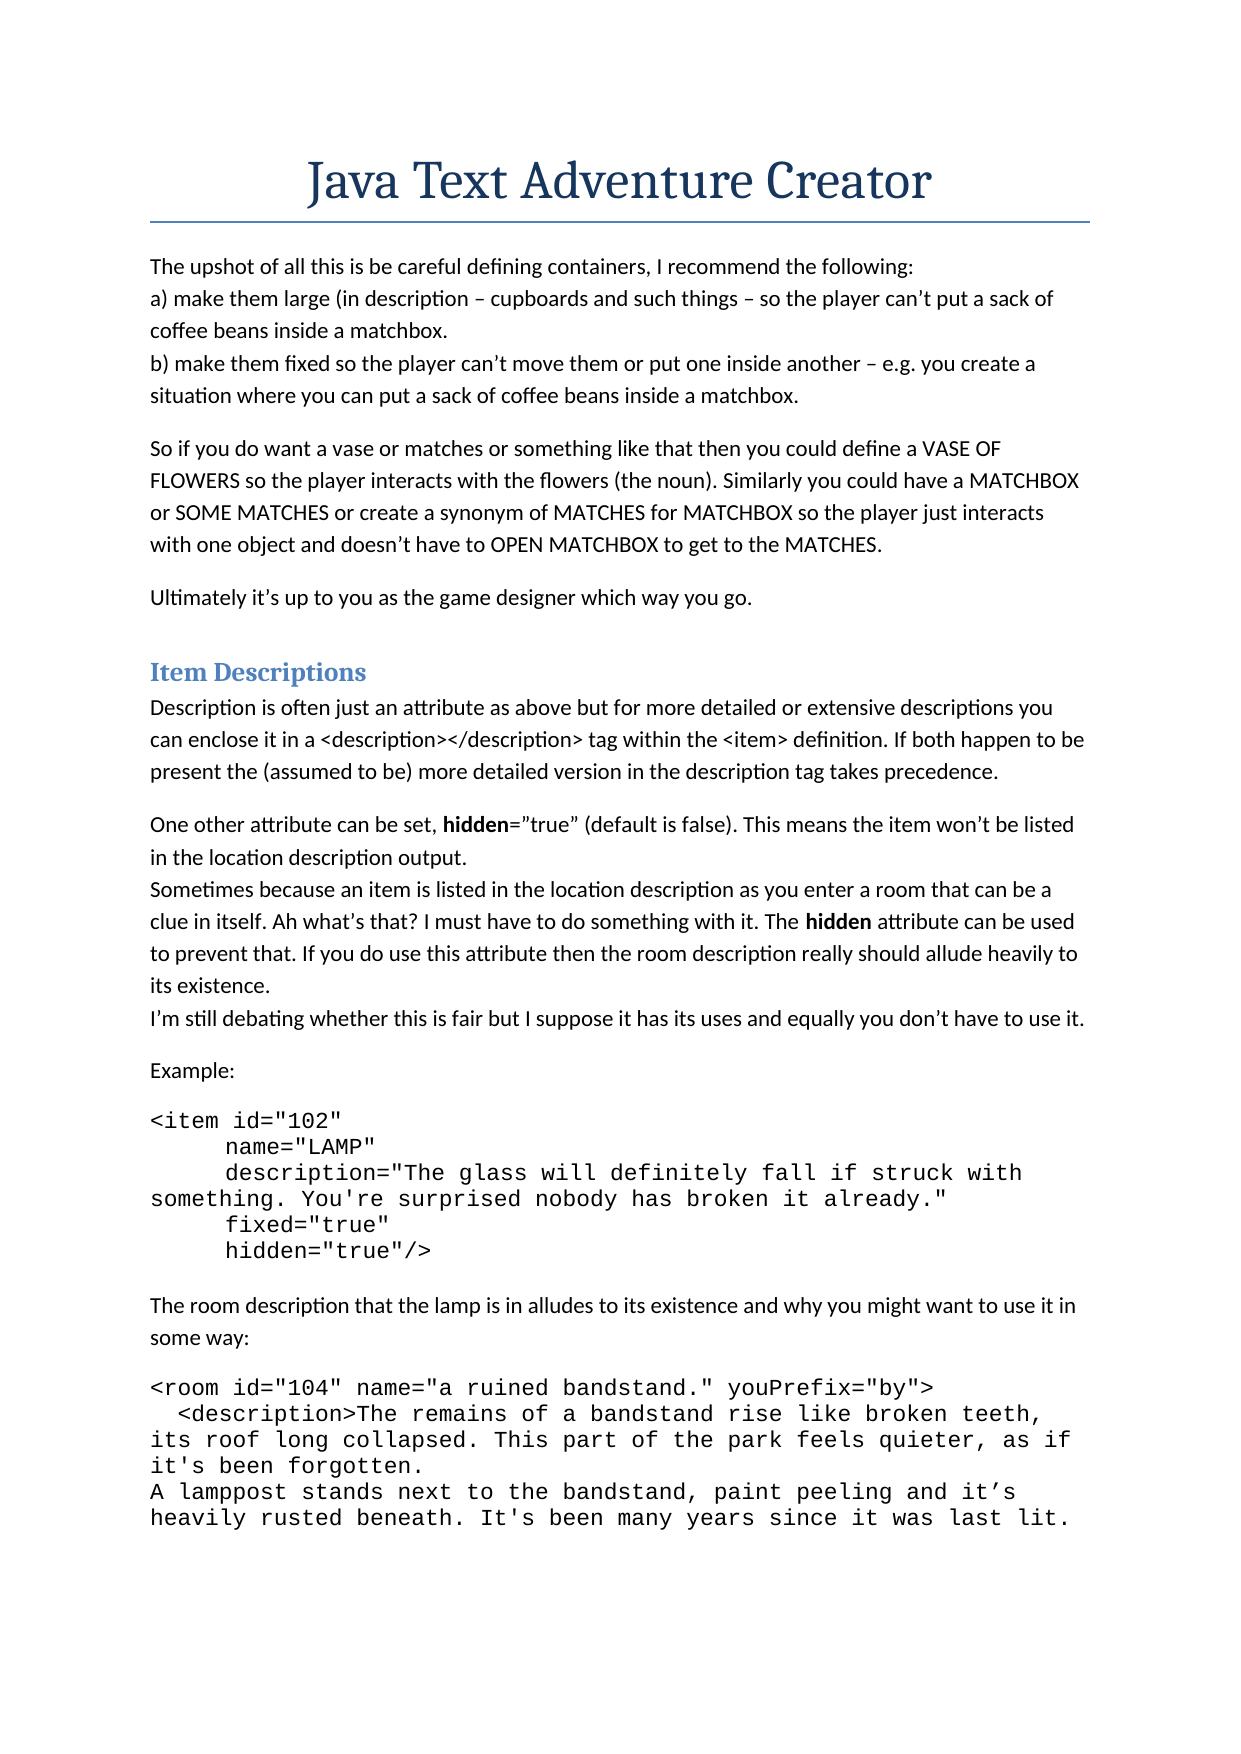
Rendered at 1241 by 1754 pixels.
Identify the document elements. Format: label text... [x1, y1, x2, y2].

text Example: [150, 1057, 1090, 1085]
text name="LAMP" [150, 1136, 1090, 1162]
text The upshot of all this is be careful defining containers, I recommend the following: a) make them large (in description – cupboards and such things – so the player can’t put a sack of coffee beans inside a matchbox. b) make them fixed so the player can’t move them or put one inside another – e.g. you create a situation where you can put a sack of coffee beans inside a matchbox. [150, 252, 1090, 409]
text Ultimately it’s up to you as the game designer which way you go. [150, 583, 1090, 612]
text So if you do want a vase or matches or something like that then you could define a VASE OF FLOWERS so the player interacts with the flowers (the noun). Similarly you could have a MATCHBOX or SOME MATCHES or create a synonym of MATCHES for MATCHBOX so the player just interacts with one object and doesn’t have to OPEN MATCHBOX to get to the MATCHES. [150, 434, 1090, 558]
subtitle Item Descriptions [150, 657, 1090, 688]
text hidden="true"/> [150, 1239, 1090, 1265]
text The room description that the lamp is in alludes to its existence and why you might want to use it in some way: [150, 1291, 1090, 1351]
text fixed="true" [150, 1213, 1090, 1239]
text <description>The remains of a bandstand rise like broken teeth, its roof long collapsed. This part of the park feels quieter, as if it's been forgotten. [150, 1402, 1090, 1480]
text Description is often just an attribute as above but for more detailed or extensive descriptions you can enclose it in a <description></description> tag within the <item> definition. If both happen to be present the (assumed to be) more detailed version in the description tag takes precedence. [150, 693, 1090, 786]
text A lamppost stands next to the bandstand, paint peeling and it’s heavily rusted beneath. It's been many years since it was last lit. [150, 1480, 1090, 1532]
text <item id="102" [150, 1110, 1090, 1136]
text description="The glass will definitely fall if struck with something. You're surprised nobody has broken it already." [150, 1162, 1090, 1213]
text <room id="104" name="a ruined bandstand." youPrefix="by"> [150, 1376, 1090, 1402]
text One other attribute can be set, hidden=”true” (default is false). This means the item won’t be listed in the location description output. Sometimes because an item is listed in the location description as you enter a room that can be a clue in itself. Ah what’s that? I must have to do something with it. The hidden attribute can be used to prevent that. If you do use this attribute then the room description really should allude heavily to its existence. I’m still debating whether this is fair but I suppose it has its uses and equally you don’t have to use it. [150, 811, 1090, 1032]
